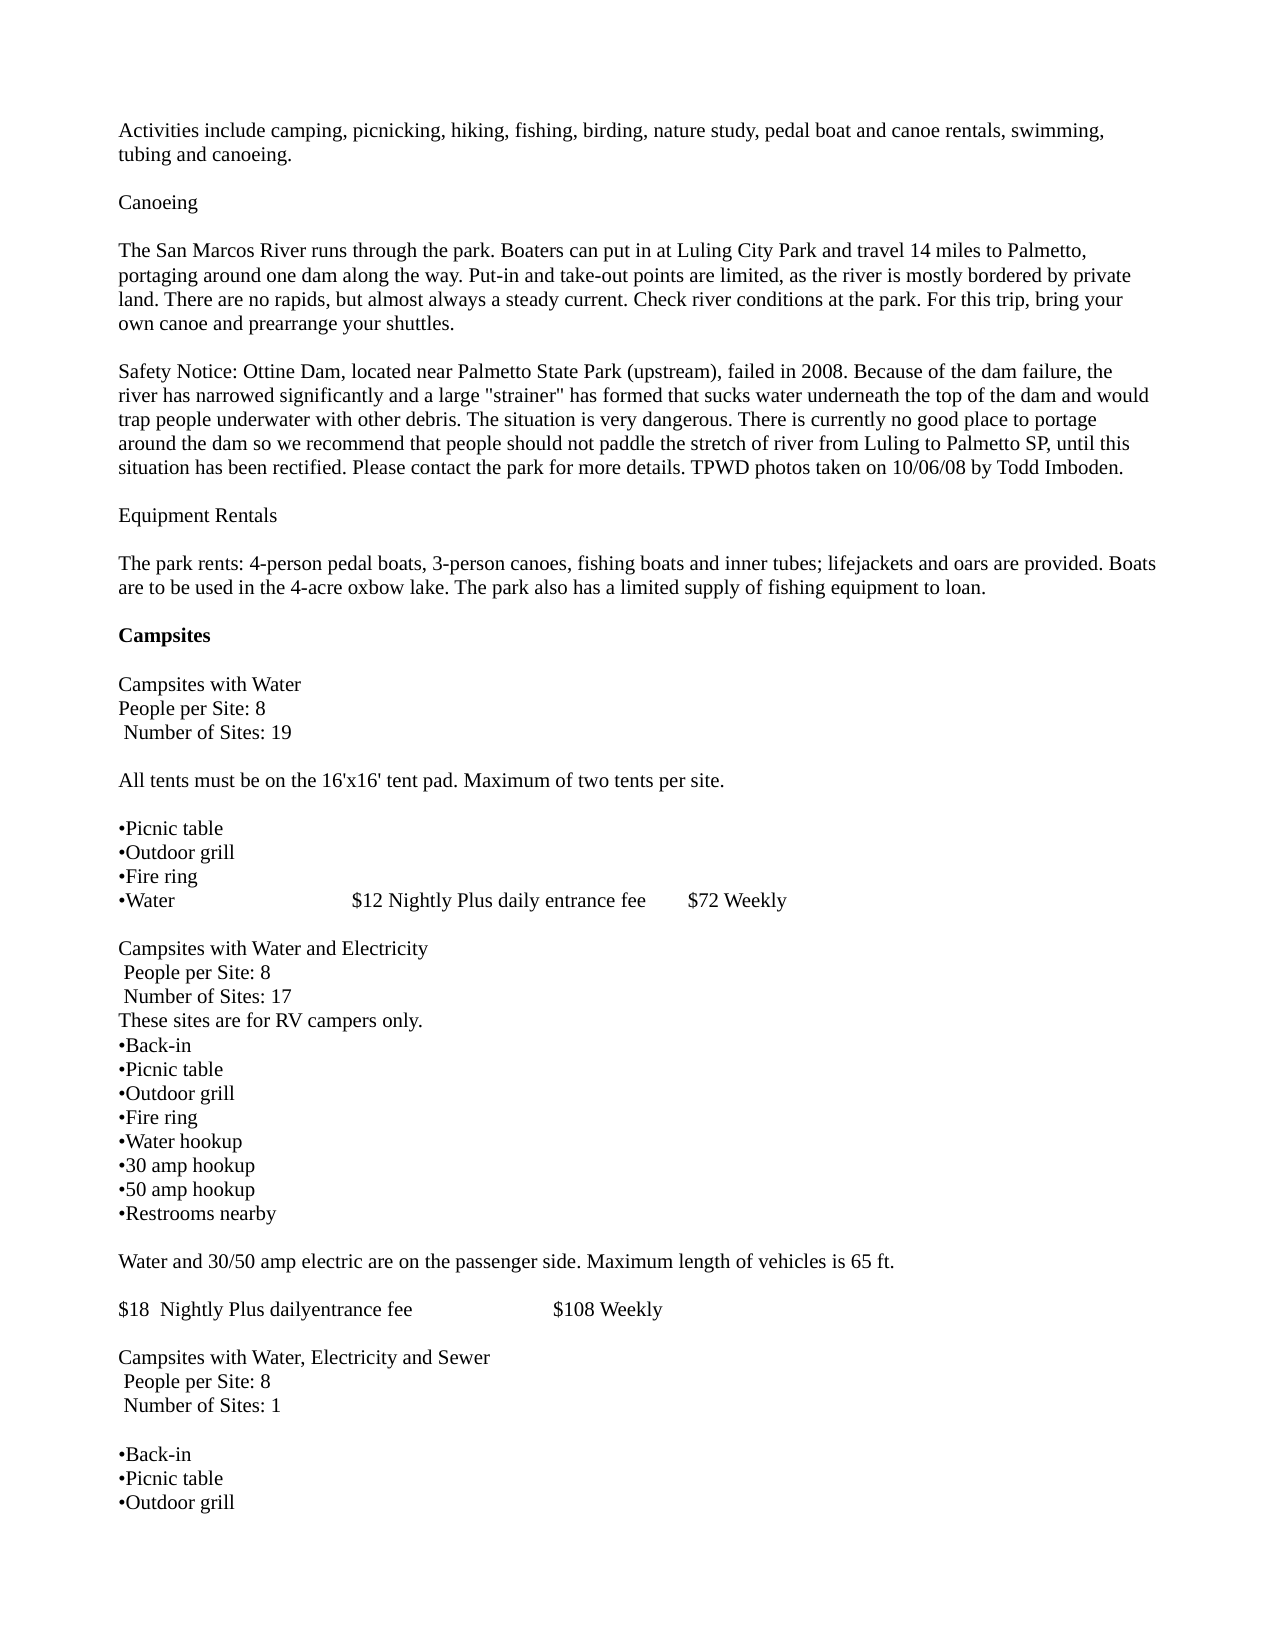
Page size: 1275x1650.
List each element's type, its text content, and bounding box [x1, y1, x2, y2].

text •Outdoor grill [118, 1081, 1157, 1105]
text All tents must be on the 16'x16' tent pad. Maximum of two tents per site. [118, 768, 1157, 792]
text The park rents: 4-person pedal boats, 3-person canoes, fishing boats and inner tubes; lifejackets and oars are provided. Boats are to be used in the 4-acre oxbow lake. The park also has a limited supply of fishing equipment to loan. [118, 551, 1157, 599]
text Equipment Rentals [118, 503, 1157, 527]
text Campsites with Water, Electricity and Sewer [118, 1345, 1157, 1369]
text •Outdoor grill [118, 1490, 1157, 1514]
text Activities include camping, picnicking, hiking, fishing, birding, nature study, pedal boat and canoe rentals, swimming, tubing and canoeing. [118, 118, 1157, 166]
text People per Site: 8 [118, 1369, 1157, 1393]
text Water and 30/50 amp electric are on the passenger side. Maximum length of vehicles is 65 ft. [118, 1249, 1157, 1273]
text Number of Sites: 1 [118, 1393, 1157, 1417]
text •30 amp hookup [118, 1153, 1157, 1177]
text •Back-in [118, 1442, 1157, 1466]
text People per Site: 8 [118, 960, 1157, 984]
text Number of Sites: 17 [118, 984, 1157, 1008]
text •Outdoor grill [118, 840, 1157, 864]
text •Water $12 Nightly Plus daily entrance fee $72 Weekly [118, 888, 1157, 912]
text Campsites with Water and Electricity [118, 936, 1157, 960]
text The San Marcos River runs through the park. Boaters can put in at Luling City Park and travel 14 miles to Palmetto, portaging around one dam along the way. Put-in and take-out points are limited, as the river is mostly bordered by private land. There are no rapids, but almost always a steady current. Check river conditions at the park. For this trip, bring your own canoe and prearrange your shuttles. [118, 238, 1157, 335]
text Canoeing [118, 190, 1157, 214]
text •Fire ring [118, 1105, 1157, 1129]
text •Picnic table [118, 1057, 1157, 1081]
text People per Site: 8 [118, 696, 1157, 720]
text Campsites [118, 623, 1157, 647]
text •Picnic table [118, 1466, 1157, 1490]
text •Picnic table [118, 816, 1157, 840]
text •50 amp hookup [118, 1177, 1157, 1201]
text These sites are for RV campers only. [118, 1008, 1157, 1032]
text •Back-in [118, 1032, 1157, 1057]
text •Restrooms nearby [118, 1201, 1157, 1225]
text Safety Notice: Ottine Dam, located near Palmetto State Park (upstream), failed in 2008. Because of the dam failure, the river has narrowed significantly and a large "strainer" has formed that sucks water underneath the top of the dam and would trap people underwater with other debris. The situation is very dangerous. There is currently no good place to portage around the dam so we recommend that people should not paddle the stretch of river from Luling to Palmetto SP, until this situation has been rectified. Please contact the park for more details. TPWD photos taken on 10/06/08 by Todd Imboden. [118, 359, 1157, 479]
text $18 Nightly Plus dailyentrance fee $108 Weekly [118, 1297, 1157, 1321]
text •Fire ring [118, 864, 1157, 888]
text •Water hookup [118, 1129, 1157, 1153]
text Number of Sites: 19 [118, 720, 1157, 744]
text Campsites with Water [118, 672, 1157, 696]
